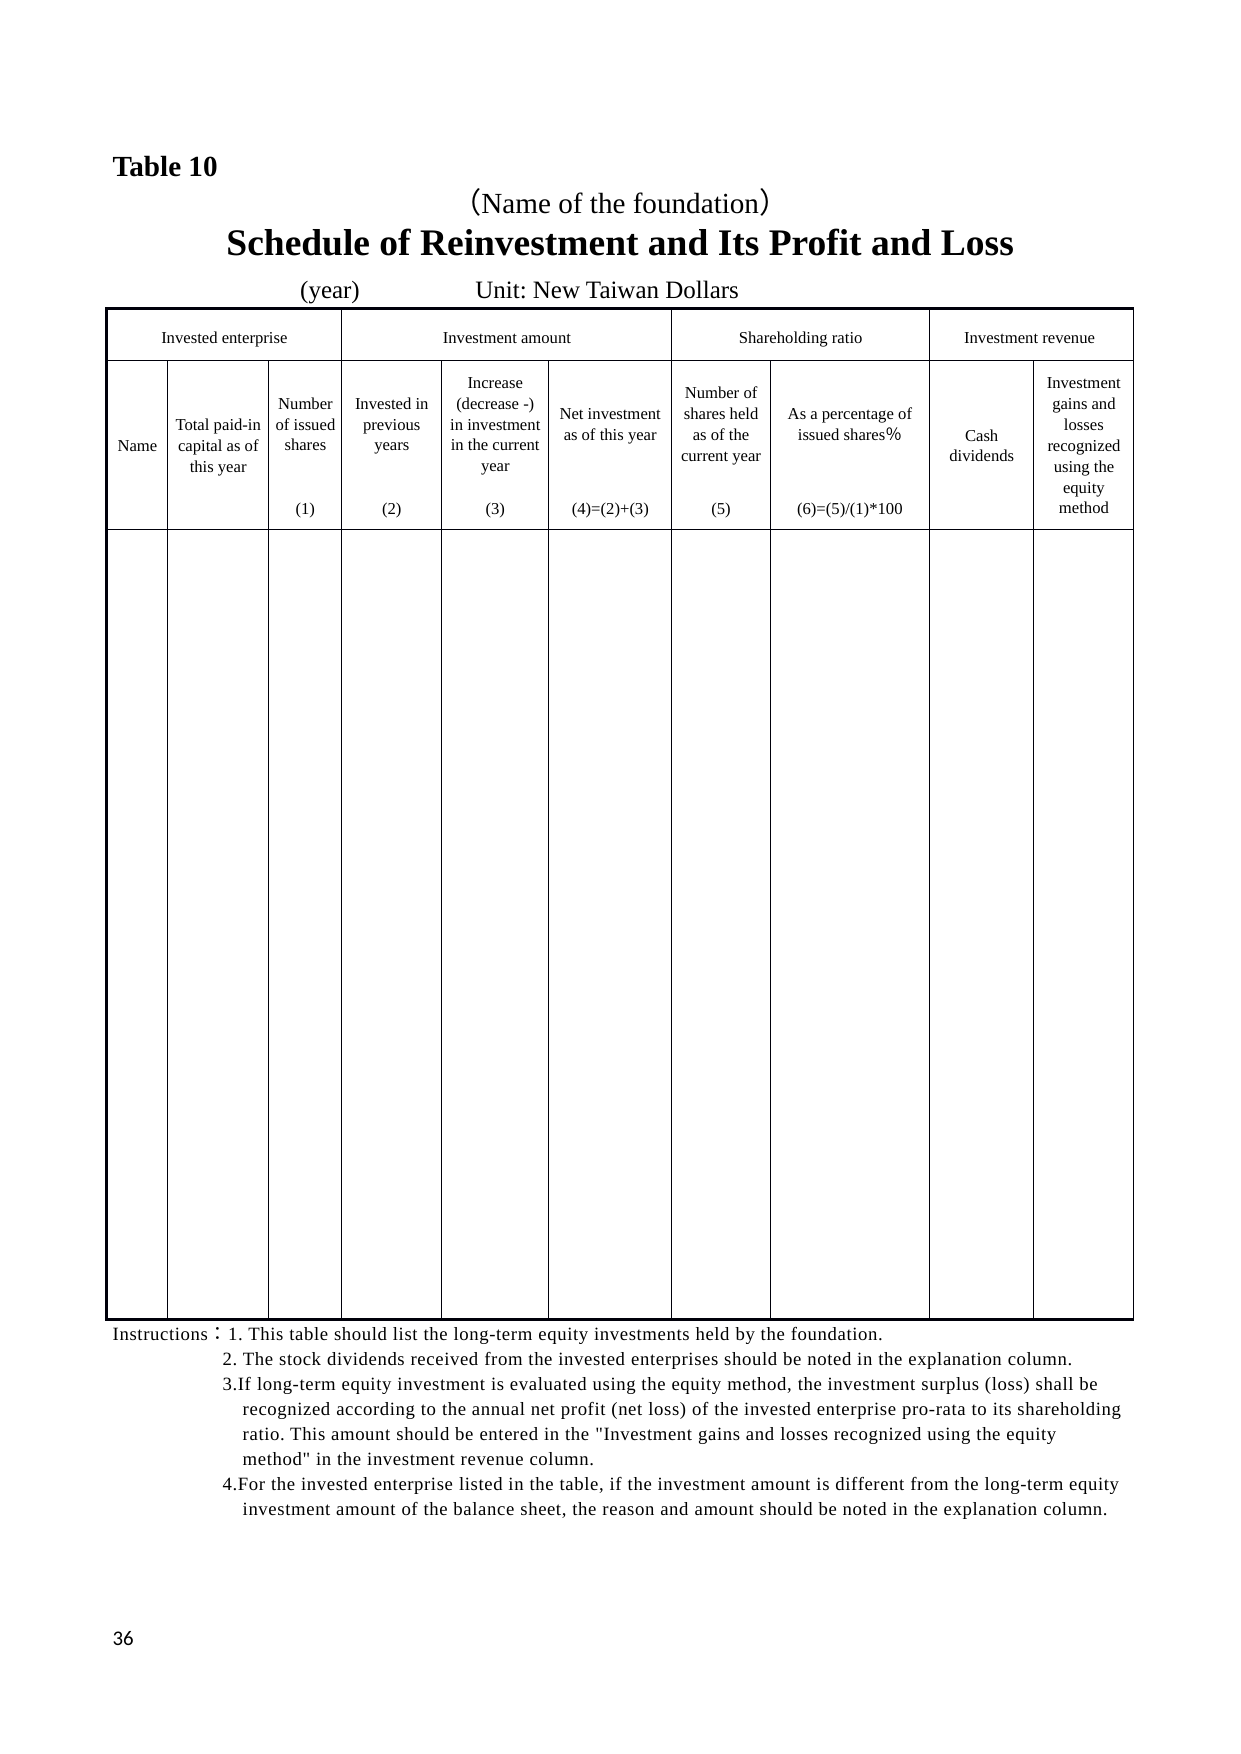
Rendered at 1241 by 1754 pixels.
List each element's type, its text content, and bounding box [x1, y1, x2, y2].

table_cell [108, 793, 167, 822]
table_cell [342, 822, 441, 851]
table_cell [342, 938, 441, 967]
table_cell [1034, 1201, 1133, 1230]
table_cell [108, 1201, 167, 1230]
table_cell Increase (decrease -) in investment in the current year [442, 361, 548, 486]
table_cell [442, 938, 548, 967]
table_cell [930, 1143, 1033, 1172]
table_cell As a percentage of issued shares％ [771, 361, 929, 486]
table_cell [1034, 909, 1133, 938]
text (year) Unit: New Taiwan Dollars [112, 264, 1128, 307]
table_cell [930, 997, 1033, 1026]
table_cell [442, 1288, 548, 1317]
table_cell [269, 1259, 341, 1288]
table_cell [269, 1026, 341, 1055]
table_cell [930, 851, 1033, 880]
table_cell [930, 1288, 1033, 1317]
table_cell [771, 1026, 929, 1055]
table_cell [549, 851, 671, 880]
table_cell [442, 588, 548, 617]
table_cell [930, 1084, 1033, 1113]
table_header Investment amount [342, 310, 671, 360]
table_cell [168, 1113, 268, 1142]
table_cell [269, 1113, 341, 1142]
table_cell [672, 1084, 770, 1113]
table_cell [1034, 1259, 1133, 1288]
table_cell [930, 647, 1033, 676]
table_cell Cash dividends [930, 361, 1033, 529]
table_cell [930, 559, 1033, 588]
table_cell [269, 763, 341, 792]
table_cell [672, 1055, 770, 1084]
table_cell [108, 559, 167, 588]
table_cell [672, 763, 770, 792]
table_cell (6)=(5)/(1)*100 [771, 486, 929, 529]
table_cell [342, 705, 441, 734]
table_cell [442, 647, 548, 676]
table_cell [930, 793, 1033, 822]
table_cell [771, 851, 929, 880]
table_cell [549, 1143, 671, 1172]
table_cell Total paid-in capital as of this year [168, 361, 268, 529]
table_cell [269, 1084, 341, 1113]
table_cell [168, 763, 268, 792]
table_cell [442, 851, 548, 880]
table_cell [1034, 530, 1133, 559]
table_cell [930, 588, 1033, 617]
table_cell [442, 530, 548, 559]
table_cell [168, 734, 268, 763]
table_cell [672, 676, 770, 705]
table_cell [771, 968, 929, 997]
table_cell Number of shares held as of the current year [672, 361, 770, 486]
table_cell [672, 938, 770, 967]
table_cell [930, 1055, 1033, 1084]
table_cell Investment gains and losses recognized using the equity method [1034, 361, 1133, 529]
text 2. The stock dividends received from the invested enterprises should be noted in the explanation column. [222, 1346, 1128, 1371]
table_cell [108, 968, 167, 997]
table_cell [269, 676, 341, 705]
table_cell [771, 1113, 929, 1142]
table_cell [672, 880, 770, 909]
table_cell (2) [342, 486, 441, 529]
table_cell [269, 1288, 341, 1317]
table_cell [442, 705, 548, 734]
table_cell [108, 1055, 167, 1084]
table_cell [269, 1172, 341, 1201]
table_cell [168, 880, 268, 909]
table_cell [108, 734, 167, 763]
table_cell [168, 1288, 268, 1317]
table_cell [168, 559, 268, 588]
table_cell [549, 559, 671, 588]
table_cell [108, 1288, 167, 1317]
table_cell [442, 1084, 548, 1113]
table_cell [1034, 938, 1133, 967]
table_cell [108, 1143, 167, 1172]
table_cell [168, 1259, 268, 1288]
table_cell [108, 676, 167, 705]
table_cell [442, 559, 548, 588]
table_cell [1034, 822, 1133, 851]
table_cell [930, 676, 1033, 705]
table_cell [269, 793, 341, 822]
table_cell [442, 1172, 548, 1201]
table_cell [672, 968, 770, 997]
table_cell [930, 734, 1033, 763]
table_cell [771, 822, 929, 851]
table_cell [1034, 1113, 1133, 1142]
table_cell [442, 1113, 548, 1142]
table_cell [108, 763, 167, 792]
table_cell [342, 1259, 441, 1288]
table_cell [930, 705, 1033, 734]
table_cell [342, 647, 441, 676]
table_cell [549, 1230, 671, 1259]
table_cell [168, 851, 268, 880]
table_cell [342, 763, 441, 792]
table_cell [442, 997, 548, 1026]
table_cell [549, 968, 671, 997]
table_cell [549, 588, 671, 617]
table_cell [269, 822, 341, 851]
table_cell [672, 1143, 770, 1172]
table_cell [771, 938, 929, 967]
table_cell [442, 1201, 548, 1230]
table_cell [168, 1143, 268, 1172]
table_cell [771, 1172, 929, 1201]
table_cell [342, 734, 441, 763]
table_cell [672, 530, 770, 559]
table_cell [342, 676, 441, 705]
table_cell [168, 938, 268, 967]
table_cell [771, 734, 929, 763]
table_cell [930, 1026, 1033, 1055]
table_cell [549, 676, 671, 705]
table_cell [342, 618, 441, 647]
table_cell [342, 909, 441, 938]
table_cell [342, 1055, 441, 1084]
table_cell [549, 1259, 671, 1288]
table_cell [930, 938, 1033, 967]
table_cell [771, 997, 929, 1026]
table_cell [672, 705, 770, 734]
table_cell [672, 851, 770, 880]
table_cell [549, 618, 671, 647]
table_cell [1034, 618, 1133, 647]
table_cell [1034, 559, 1133, 588]
table_cell [1034, 793, 1133, 822]
table_cell [930, 618, 1033, 647]
table_cell [771, 647, 929, 676]
table_cell [269, 909, 341, 938]
table_cell (4)=(2)+(3) [549, 486, 671, 529]
table_cell [1034, 763, 1133, 792]
table_cell [442, 676, 548, 705]
text 3.If long-term equity investment is evaluated using the equity method, the investment surplus (loss) shall be recognized according to the annual net profit (net loss) of the invested enterprise pro-rata to its shareholding ratio. This amount should be entered in the "Investment gains and losses recognized using the equity method" in the investment revenue column. [222, 1371, 1128, 1471]
table_cell [1034, 997, 1133, 1026]
table_cell [672, 1201, 770, 1230]
table_cell [672, 997, 770, 1026]
table_cell [269, 880, 341, 909]
table_cell [1034, 676, 1133, 705]
table_cell [168, 618, 268, 647]
table_cell [930, 880, 1033, 909]
table_cell [771, 880, 929, 909]
table_cell [108, 997, 167, 1026]
table_cell [108, 1026, 167, 1055]
table_cell [549, 530, 671, 559]
table_cell [771, 909, 929, 938]
table_cell [930, 1259, 1033, 1288]
table_cell [108, 909, 167, 938]
table_cell [930, 530, 1033, 559]
table_cell [108, 1172, 167, 1201]
table_cell [269, 734, 341, 763]
table_cell (1) [269, 486, 341, 529]
table_cell [549, 734, 671, 763]
table_cell [342, 1230, 441, 1259]
table_cell [549, 909, 671, 938]
table_cell [672, 1230, 770, 1259]
table_cell [771, 1055, 929, 1084]
table_cell [342, 1288, 441, 1317]
table_cell [549, 1055, 671, 1084]
table_cell [269, 705, 341, 734]
table_cell [342, 851, 441, 880]
table_cell [168, 997, 268, 1026]
table_cell [342, 1084, 441, 1113]
table_cell [108, 530, 167, 559]
table_cell [269, 647, 341, 676]
text 4.For the invested enterprise listed in the table, if the investment amount is different from the long-term equity investment amount of the balance sheet, the reason and amount should be noted in the explanation column. [222, 1471, 1128, 1521]
table_cell [168, 676, 268, 705]
table_cell [672, 909, 770, 938]
table_cell [168, 1172, 268, 1201]
table_cell [168, 647, 268, 676]
table_cell [549, 1113, 671, 1142]
table_cell Name [108, 361, 167, 529]
table_cell [771, 1259, 929, 1288]
table_cell [168, 1084, 268, 1113]
table_cell [549, 1084, 671, 1113]
table_cell [1034, 1084, 1133, 1113]
table_cell [771, 559, 929, 588]
table_cell [1034, 968, 1133, 997]
table_cell [771, 1201, 929, 1230]
table_cell [168, 1201, 268, 1230]
table_cell Net investment as of this year [549, 361, 671, 486]
table_cell [442, 1026, 548, 1055]
table_cell [672, 734, 770, 763]
table_cell [672, 1259, 770, 1288]
table_cell [168, 822, 268, 851]
table_cell [549, 705, 671, 734]
table_cell [930, 1230, 1033, 1259]
table_cell [930, 1113, 1033, 1142]
table_cell [108, 647, 167, 676]
table_cell [342, 588, 441, 617]
table_cell [342, 968, 441, 997]
table_cell [930, 763, 1033, 792]
table_cell [771, 1230, 929, 1259]
table_cell [442, 909, 548, 938]
table_cell [771, 530, 929, 559]
table_cell [168, 588, 268, 617]
table_cell [168, 1230, 268, 1259]
table_header Shareholding ratio [672, 310, 929, 360]
table_cell [108, 1084, 167, 1113]
table_cell Number of issued shares [269, 361, 341, 486]
table_cell [108, 705, 167, 734]
table_cell [269, 938, 341, 967]
table_cell [1034, 851, 1133, 880]
table_cell [771, 1084, 929, 1113]
table_cell [342, 880, 441, 909]
table_cell (5) [672, 486, 770, 529]
table_cell [168, 1026, 268, 1055]
table_cell [549, 1026, 671, 1055]
table_cell [771, 705, 929, 734]
table_cell [771, 676, 929, 705]
table_cell [771, 618, 929, 647]
table_cell [672, 1026, 770, 1055]
table_cell [549, 763, 671, 792]
table_cell [1034, 1230, 1133, 1259]
table_cell [108, 1230, 167, 1259]
table_cell [930, 1172, 1033, 1201]
table_cell [672, 793, 770, 822]
table_cell [672, 647, 770, 676]
table_cell [342, 997, 441, 1026]
table_cell [771, 763, 929, 792]
table_cell [771, 793, 929, 822]
table_cell [1034, 1172, 1133, 1201]
table_cell [442, 968, 548, 997]
table_cell [342, 1143, 441, 1172]
table_cell [771, 1143, 929, 1172]
table_cell [672, 1288, 770, 1317]
table_cell [771, 1288, 929, 1317]
table_cell [442, 1055, 548, 1084]
table_cell [549, 1201, 671, 1230]
table_cell [269, 588, 341, 617]
table_cell [549, 793, 671, 822]
table_cell [1034, 734, 1133, 763]
table_cell [1034, 588, 1133, 617]
table_cell [1034, 647, 1133, 676]
table_cell [342, 1026, 441, 1055]
table_cell [930, 1201, 1033, 1230]
table_cell [672, 618, 770, 647]
table_cell Invested in previous years [342, 361, 441, 486]
table_cell [269, 851, 341, 880]
table_cell [269, 1055, 341, 1084]
table_cell [342, 530, 441, 559]
table_cell [930, 968, 1033, 997]
table_cell [1034, 1055, 1133, 1084]
table_cell [1034, 1288, 1133, 1317]
table_cell [108, 618, 167, 647]
table_cell [342, 793, 441, 822]
table_cell [442, 880, 548, 909]
table_cell [549, 938, 671, 967]
text Instructions：1. This table should list the long-term equity investments held by the foundation. [112, 1321, 1128, 1346]
table_cell [672, 559, 770, 588]
table_cell [672, 588, 770, 617]
table_cell [672, 1113, 770, 1142]
table_cell [269, 618, 341, 647]
table_cell [342, 1172, 441, 1201]
table_cell [549, 1172, 671, 1201]
table_cell [342, 1201, 441, 1230]
table_cell [442, 1143, 548, 1172]
table_cell [442, 618, 548, 647]
table_cell [442, 734, 548, 763]
table_cell [442, 1259, 548, 1288]
table_cell [442, 763, 548, 792]
table_cell [269, 1143, 341, 1172]
table_cell [108, 588, 167, 617]
table_cell [269, 530, 341, 559]
table_cell [108, 822, 167, 851]
table_cell [771, 588, 929, 617]
text Schedule of Reinvestment and Its Profit and Loss [112, 221, 1128, 264]
table_cell [108, 851, 167, 880]
table_cell [672, 822, 770, 851]
table_cell [168, 1055, 268, 1084]
table_cell [168, 793, 268, 822]
table_cell [549, 880, 671, 909]
table_cell [549, 647, 671, 676]
table_cell [442, 1230, 548, 1259]
table_cell [930, 822, 1033, 851]
table_cell [549, 822, 671, 851]
table_cell [108, 938, 167, 967]
table_cell [168, 968, 268, 997]
table_cell [269, 1230, 341, 1259]
table_cell [442, 822, 548, 851]
table_cell [342, 1113, 441, 1142]
text Table 10 [112, 150, 1128, 183]
table_header Investment revenue [930, 310, 1133, 360]
table_cell [342, 559, 441, 588]
table_cell [1034, 1026, 1133, 1055]
table_cell [108, 1113, 167, 1142]
table_cell [1034, 1143, 1133, 1172]
table_cell [1034, 880, 1133, 909]
table_cell [269, 559, 341, 588]
table_cell [108, 880, 167, 909]
table_cell [168, 909, 268, 938]
table_cell [1034, 705, 1133, 734]
table_header Invested enterprise [108, 310, 341, 360]
table_cell (3) [442, 486, 548, 529]
table_cell [672, 1172, 770, 1201]
table_cell [930, 909, 1033, 938]
table_cell [269, 1201, 341, 1230]
table_cell [108, 1259, 167, 1288]
table_cell [549, 1288, 671, 1317]
table_cell [168, 530, 268, 559]
table_cell [269, 997, 341, 1026]
table_cell [442, 793, 548, 822]
table_cell [269, 968, 341, 997]
text （Name of the foundation） [112, 183, 1128, 221]
table_cell [549, 997, 671, 1026]
table_cell [168, 705, 268, 734]
